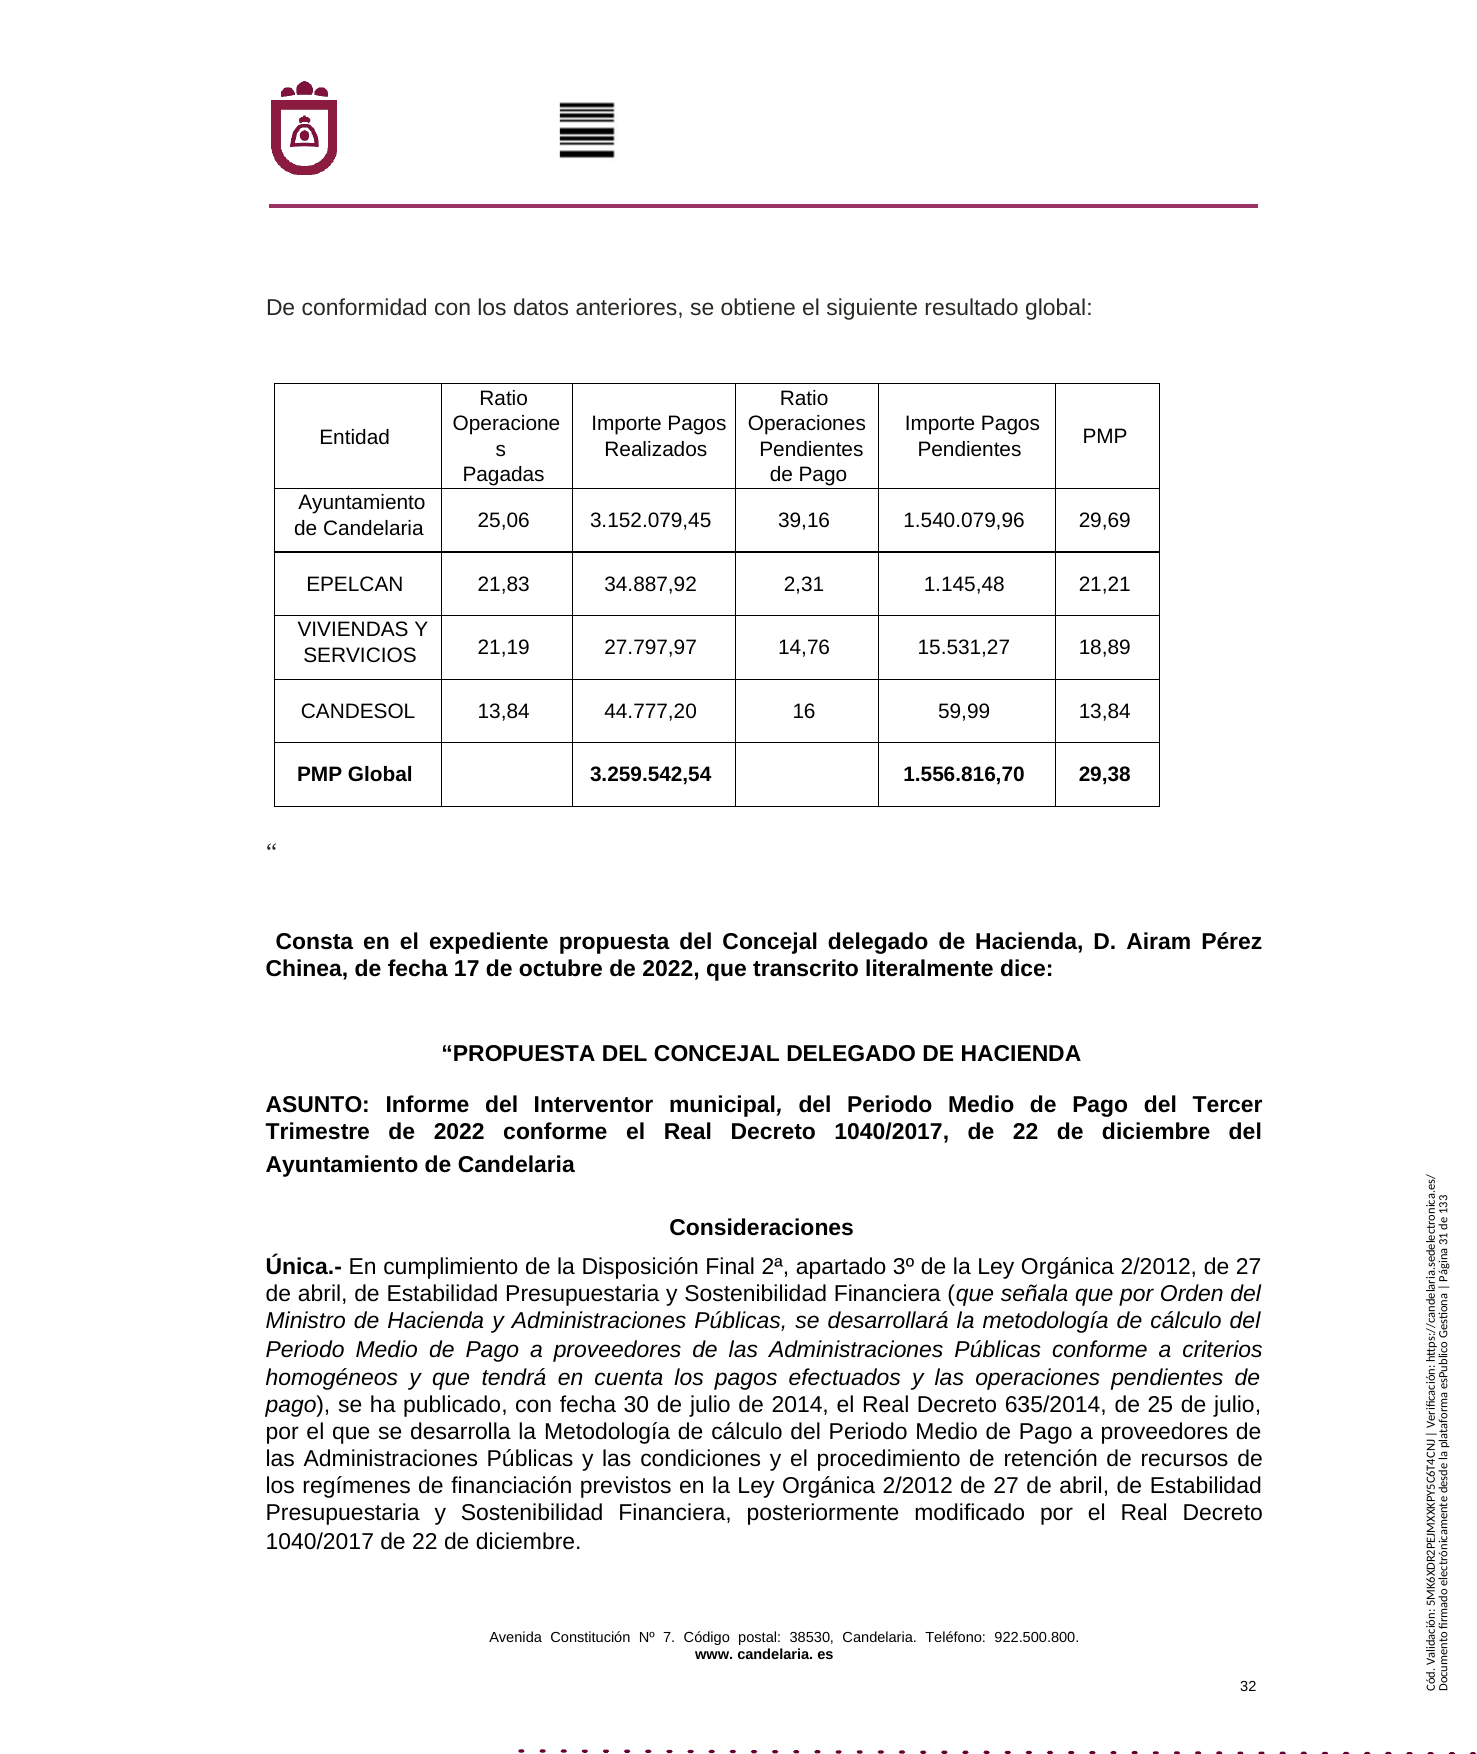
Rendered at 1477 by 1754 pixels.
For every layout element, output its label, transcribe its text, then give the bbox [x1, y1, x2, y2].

table_cell EPELCAN [275, 553, 441, 615]
table_cell 1.145,48 [879, 553, 1055, 615]
table_header Importe Pagos Pendientes [879, 384, 1055, 488]
text De conformidad con los datos anteriores, se obtiene el siguiente resultado global: [266, 294, 1269, 320]
subtitle “PROPUESTA DEL CONCEJAL DELEGADO DE HACIENDA [333, 1040, 1195, 1067]
text Única.- En cumplimiento de la Disposición Final 2ª, apartado 3º de la Ley Orgánica 2/2012, de 27 de abril, de Estabilidad Presupuestaria y Sostenibilidad Financiera (que señala que por Orden del Ministro de Hacienda y Administraciones Públicas, se desarrollará la metodología de cálculo del Periodo Medio de Pago a proveedores de las Administraciones Públicas conforme a criterios homogéneos y que tendrá en cuenta los pagos efectuados y las operaciones pendientes de pago), se ha publicado, con fecha 30 de julio de 2014, el Real Decreto 635/2014, de 25 de julio, por el que se desarrolla la Metodología de cálculo del Periodo Medio de Pago a proveedores de las Administraciones Públicas y las condiciones y el procedimiento de retención de recursos de los regímenes de financiación previstos en la Ley Orgánica 2/2012 de 27 de abril, de Estabilidad Presupuestaria y Sostenibilidad Financiera, posteriormente modificado por el Real Decreto 1040/2017 de 22 de diciembre. [265, 1253, 1263, 1555]
table_header Entidad [275, 384, 441, 488]
table_cell 21,19 [442, 616, 572, 679]
table_cell VIVIENDAS Y SERVICIOS [275, 616, 441, 679]
table_cell 13,84 [442, 680, 572, 742]
table_cell PMP Global [275, 743, 441, 806]
table_cell 14,76 [736, 616, 878, 679]
table_cell 34.887,92 [573, 553, 735, 615]
table_header Importe Pagos Realizados [573, 384, 735, 488]
table_cell 18,89 [1056, 616, 1159, 679]
table_cell 1.556.816,70 [879, 743, 1055, 806]
table_cell 29,69 [1056, 489, 1159, 551]
table_cell [736, 743, 878, 806]
table_cell Ayuntamiento de Candelaria [275, 489, 441, 551]
table_cell 1.540.079,96 [879, 489, 1055, 551]
table_cell 21,83 [442, 553, 572, 615]
table_cell 59,99 [879, 680, 1055, 742]
table_header Ratio Operacione s Pagadas [442, 384, 572, 488]
table_cell [442, 743, 572, 806]
table_cell 15.531,27 [879, 616, 1055, 679]
table_cell 16 [736, 680, 878, 742]
table_cell 44.777,20 [573, 680, 735, 742]
text “ [266, 837, 1269, 866]
table_cell 3.259.542,54 [573, 743, 735, 806]
table_cell 3.152.079,45 [573, 489, 735, 551]
table_cell 21,21 [1056, 553, 1159, 615]
text ASUNTO: Informe del Interventor municipal, del Periodo Medio de Pago del Tercer Trimestre de 2022 conforme el Real Decreto 1040/2017, de 22 de diciembre del Ayuntamiento de Candelaria [265, 1091, 1263, 1179]
text Consta en el expediente propuesta del Concejal delegado de Hacienda, D. Airam Pérez Chinea, de fecha 17 de octubre de 2022, que transcrito literalmente dice: [265, 928, 1263, 981]
table_cell 29,38 [1056, 743, 1159, 806]
table_cell 27.797,97 [573, 616, 735, 679]
table_cell 25,06 [442, 489, 572, 551]
subtitle Consideraciones [333, 1214, 1196, 1241]
table_cell 39,16 [736, 489, 878, 551]
table_cell CANDESOL [275, 680, 441, 742]
table_header Ratio Operaciones Pendientes de Pago [736, 384, 878, 488]
table_cell 2,31 [736, 553, 878, 615]
table_header PMP [1056, 384, 1159, 488]
table_cell 13,84 [1056, 680, 1159, 742]
